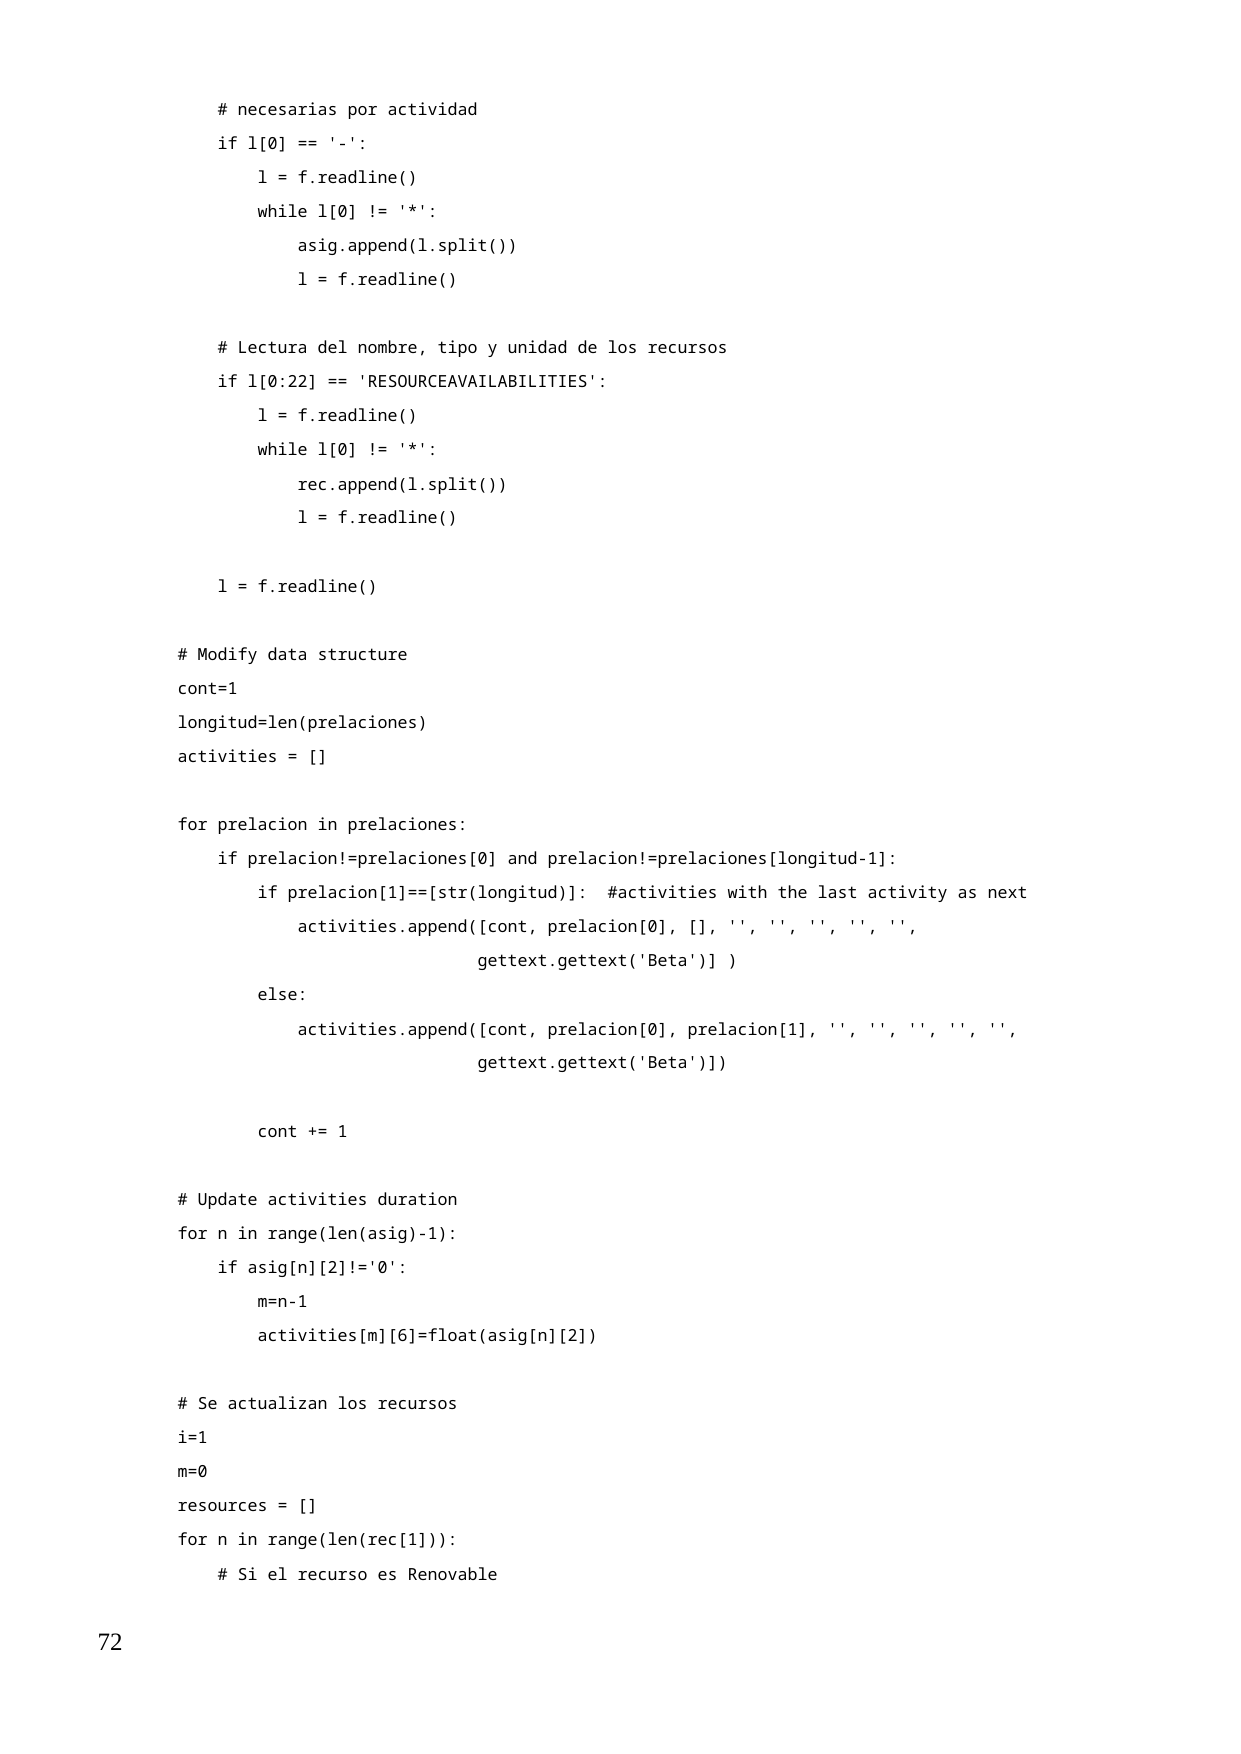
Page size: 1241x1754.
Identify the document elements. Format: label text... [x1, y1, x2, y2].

text activities[m][6]=float(asig[n][2]) [97, 1324, 1113, 1346]
text resources = [] [97, 1494, 1113, 1517]
text cont=1 [97, 676, 1113, 699]
text if asig[n][2]!='0': [97, 1256, 1113, 1278]
text rec.append(l.split()) [97, 472, 1113, 495]
text i=1 [97, 1426, 1113, 1448]
text gettext.gettext('Beta')] ) [97, 949, 1113, 972]
text if l[0] == '-': [97, 131, 1113, 154]
text activities.append([cont, prelacion[0], prelacion[1], '', '', '', '', '', [97, 1017, 1113, 1040]
text while l[0] != '*': [97, 438, 1113, 461]
text # Se actualizan los recursos [97, 1392, 1113, 1414]
text m=0 [97, 1460, 1113, 1483]
text activities.append([cont, prelacion[0], [], '', '', '', '', '', [97, 915, 1113, 938]
text else: [97, 983, 1113, 1006]
text l = f.readline() [97, 506, 1113, 529]
text cont += 1 [97, 1119, 1113, 1142]
text longitud=len(prelaciones) [97, 711, 1113, 733]
text # Lectura del nombre, tipo y unidad de los recursos [97, 336, 1113, 358]
text if l[0:22] == 'RESOURCEAVAILABILITIES': [97, 370, 1113, 393]
text asig.append(l.split()) [97, 234, 1113, 256]
text l = f.readline() [97, 404, 1113, 427]
text # Si el recurso es Renovable [97, 1562, 1113, 1585]
text activities = [] [97, 744, 1113, 767]
text l = f.readline() [97, 574, 1113, 597]
text if prelacion[1]==[str(longitud)]: #activities with the last activity as next [97, 881, 1113, 903]
text for n in range(len(asig)-1): [97, 1221, 1113, 1244]
text l = f.readline() [97, 268, 1113, 290]
text l = f.readline() [97, 166, 1113, 188]
text gettext.gettext('Beta')]) [97, 1051, 1113, 1074]
text # Modify data structure [97, 642, 1113, 665]
text for prelacion in prelaciones: [97, 813, 1113, 835]
text m=n-1 [97, 1289, 1113, 1312]
text if prelacion!=prelaciones[0] and prelacion!=prelaciones[longitud-1]: [97, 847, 1113, 869]
text while l[0] != '*': [97, 199, 1113, 222]
text # necesarias por actividad [97, 97, 1113, 120]
text for n in range(len(rec[1])): [97, 1528, 1113, 1551]
text # Update activities duration [97, 1187, 1113, 1210]
